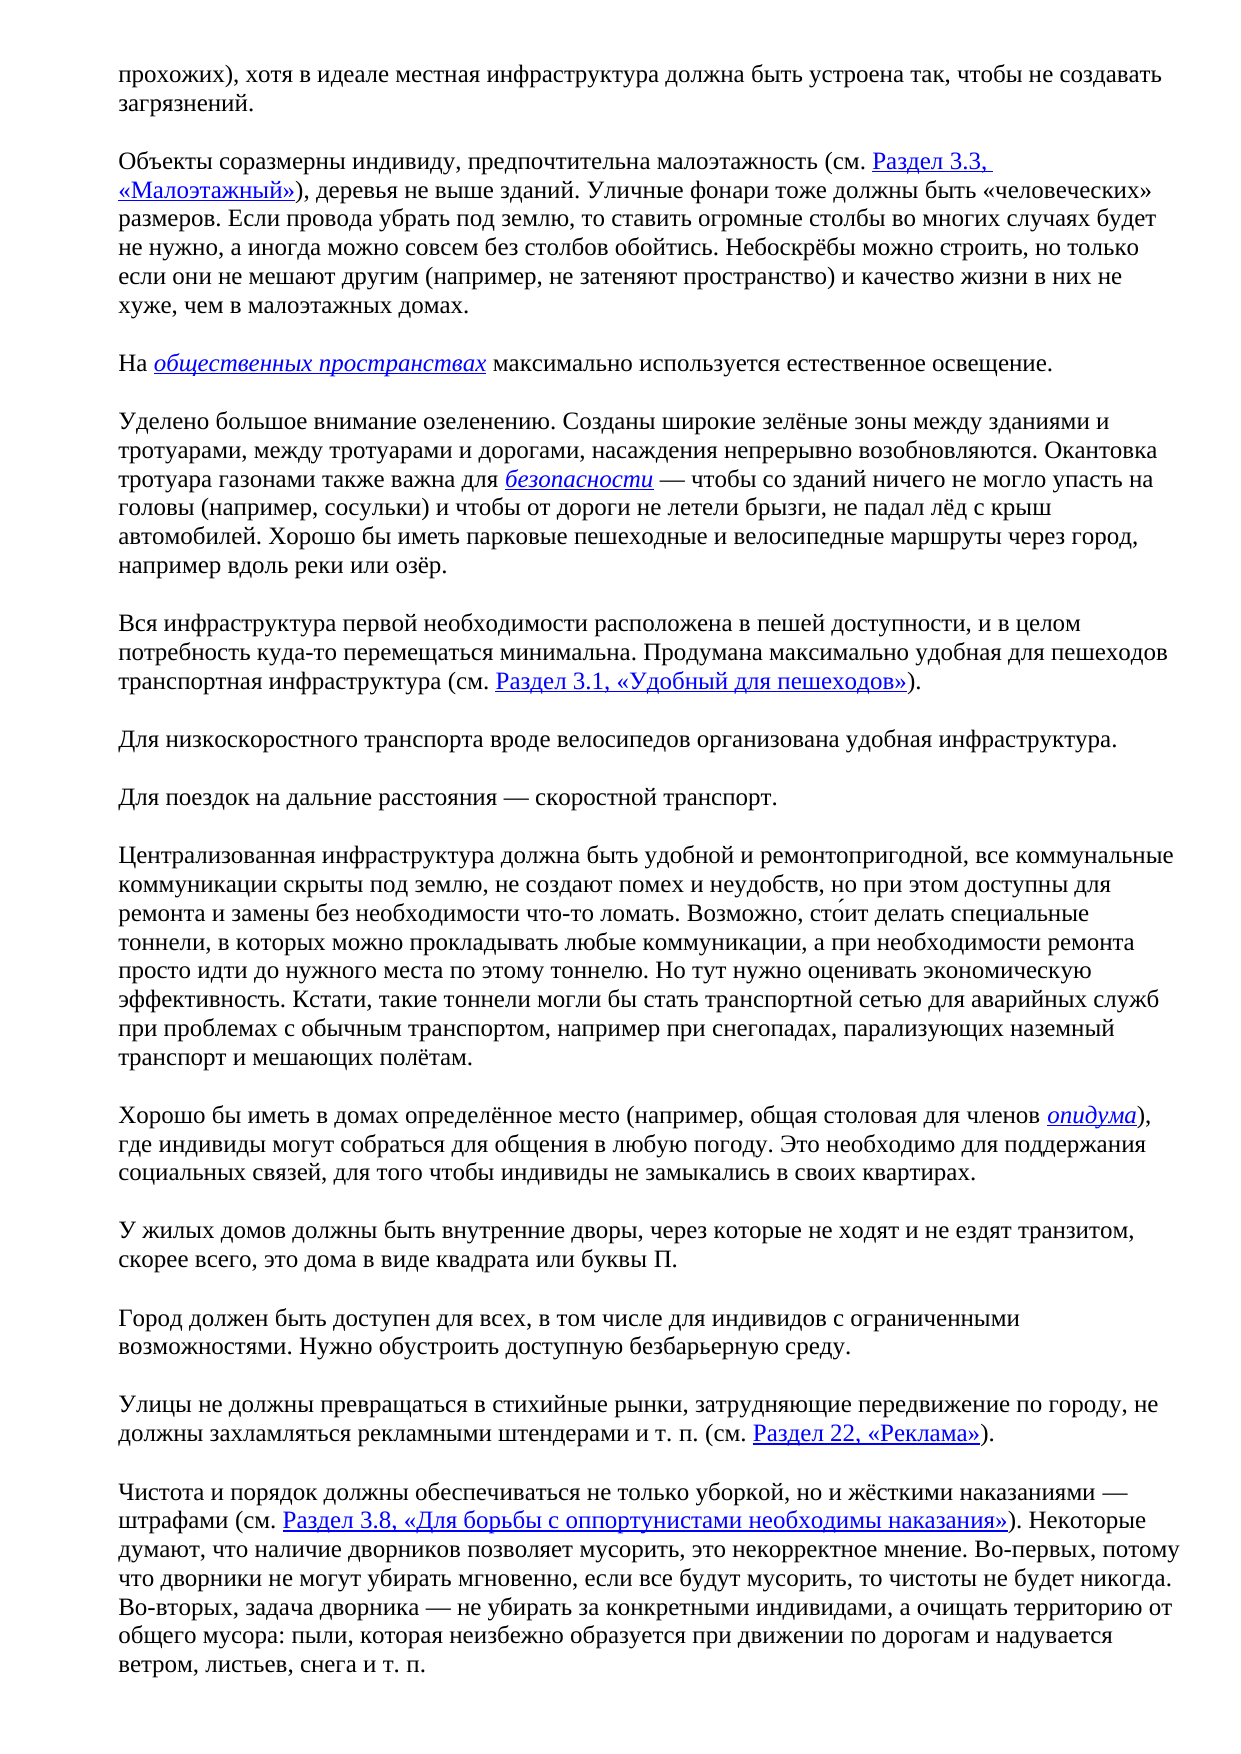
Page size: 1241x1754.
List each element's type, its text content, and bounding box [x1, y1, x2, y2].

text Улицы не должны превращаться в стихийные рынки, затрудняющие передвижение по городу, не должны захламляться рекламными штендерами и т. п. (см. Раздел 22, «Реклама»). [118, 1389, 1181, 1447]
text Хорошо бы иметь в домах определённое место (например, общая столовая для членов опидума), где индивиды могут собраться для общения в любую погоду. Это необходимо для поддержания социальных связей, для того чтобы индивиды не замыкались в своих квартирах. [118, 1100, 1181, 1186]
text У жилых домов должны быть внутренние дворы, через которые не ходят и не ездят транзитом, скорее всего, это дома в виде квадрата или буквы П. [118, 1216, 1181, 1273]
text Объекты соразмерны индивиду, предпочтительна малоэтажность (см. Раздел 3.3, «Малоэтажный»), деревья не выше зданий. Уличные фонари тоже должны быть «человеческих» размеров. Если провода убрать под землю, то ставить огромные столбы во многих случаях будет не нужно, а иногда можно совсем без столбов обойтись. Небоскрёбы можно строить, но только если они не мешают другим (например, не затеняют пространство) и качество жизни в них не хуже, чем в малоэтажных домах. [118, 146, 1181, 318]
text Централизованная инфраструктура должна быть удобной и ремонтопригодной, все коммунальные коммуникации скрыты под землю, не создают помех и неудобств, но при этом доступны для ремонта и замены без необходимости что-то ломать. Возможно, сто́ит делать специальные тоннели, в которых можно прокладывать любые коммуникации, а при необходимости ремонта просто идти до нужного места по этому тоннелю. Но тут нужно оценивать экономическую эффективность. Кстати, такие тоннели могли бы стать транспортной сетью для аварийных служб при проблемах с обычным транспортом, например при снегопадах, парализующих наземный транспорт и мешающих полётам. [118, 840, 1181, 1070]
text Для низкоскоростного транспорта вроде велосипедов организована удобная инфраструктура. [118, 724, 1181, 753]
text Для поездок на дальние расстояния — скоростной транспорт. [118, 782, 1181, 811]
text прохожих), хотя в идеале местная инфраструктура должна быть устроена так, чтобы не создавать загрязнений. [118, 59, 1181, 117]
text Вся инфраструктура первой необходимости расположена в пешей доступности, и в целом потребность куда-то перемещаться минимальна. Продумана максимально удобная для пешеходов транспортная инфраструктура (см. Раздел 3.1, «Удобный для пешеходов»). [118, 608, 1181, 694]
text На общественных пространствах максимально используется естественное освещение. [118, 348, 1181, 377]
text Уделено большое внимание озеленению. Созданы широкие зелёные зоны между зданиями и тротуарами, между тротуарами и дорогами, насаждения непрерывно возобновляются. Окантовка тротуара газонами также важна для безопасности — чтобы со зданий ничего не могло упасть на головы (например, сосульки) и чтобы от дороги не летели брызги, не падал лёд с крыш автомобилей. Хорошо бы иметь парковые пешеходные и велосипедные маршруты через город, например вдоль реки или озёр. [118, 406, 1181, 579]
text Чистота и порядок должны обеспечиваться не только уборкой, но и жёсткими наказаниями — штрафами (см. Раздел 3.8, «Для борьбы с оппортунистами необходимы наказания»). Некоторые думают, что наличие дворников позволяет мусорить, это некорректное мнение. Во-первых, потому что дворники не могут убирать мгновенно, если все будут мусорить, то чистоты не будет никогда. Во-вторых, задача дворника — не убирать за конкретными индивидами, а очищать территорию от общего мусора: пыли, которая неизбежно образуется при движении по дорогам и надувается ветром, листьев, снега и т. п. [118, 1477, 1181, 1678]
text Город должен быть доступен для всех, в том числе для индивидов с ограниченными возможностями. Нужно обустроить доступную безбарьерную среду. [118, 1303, 1181, 1360]
